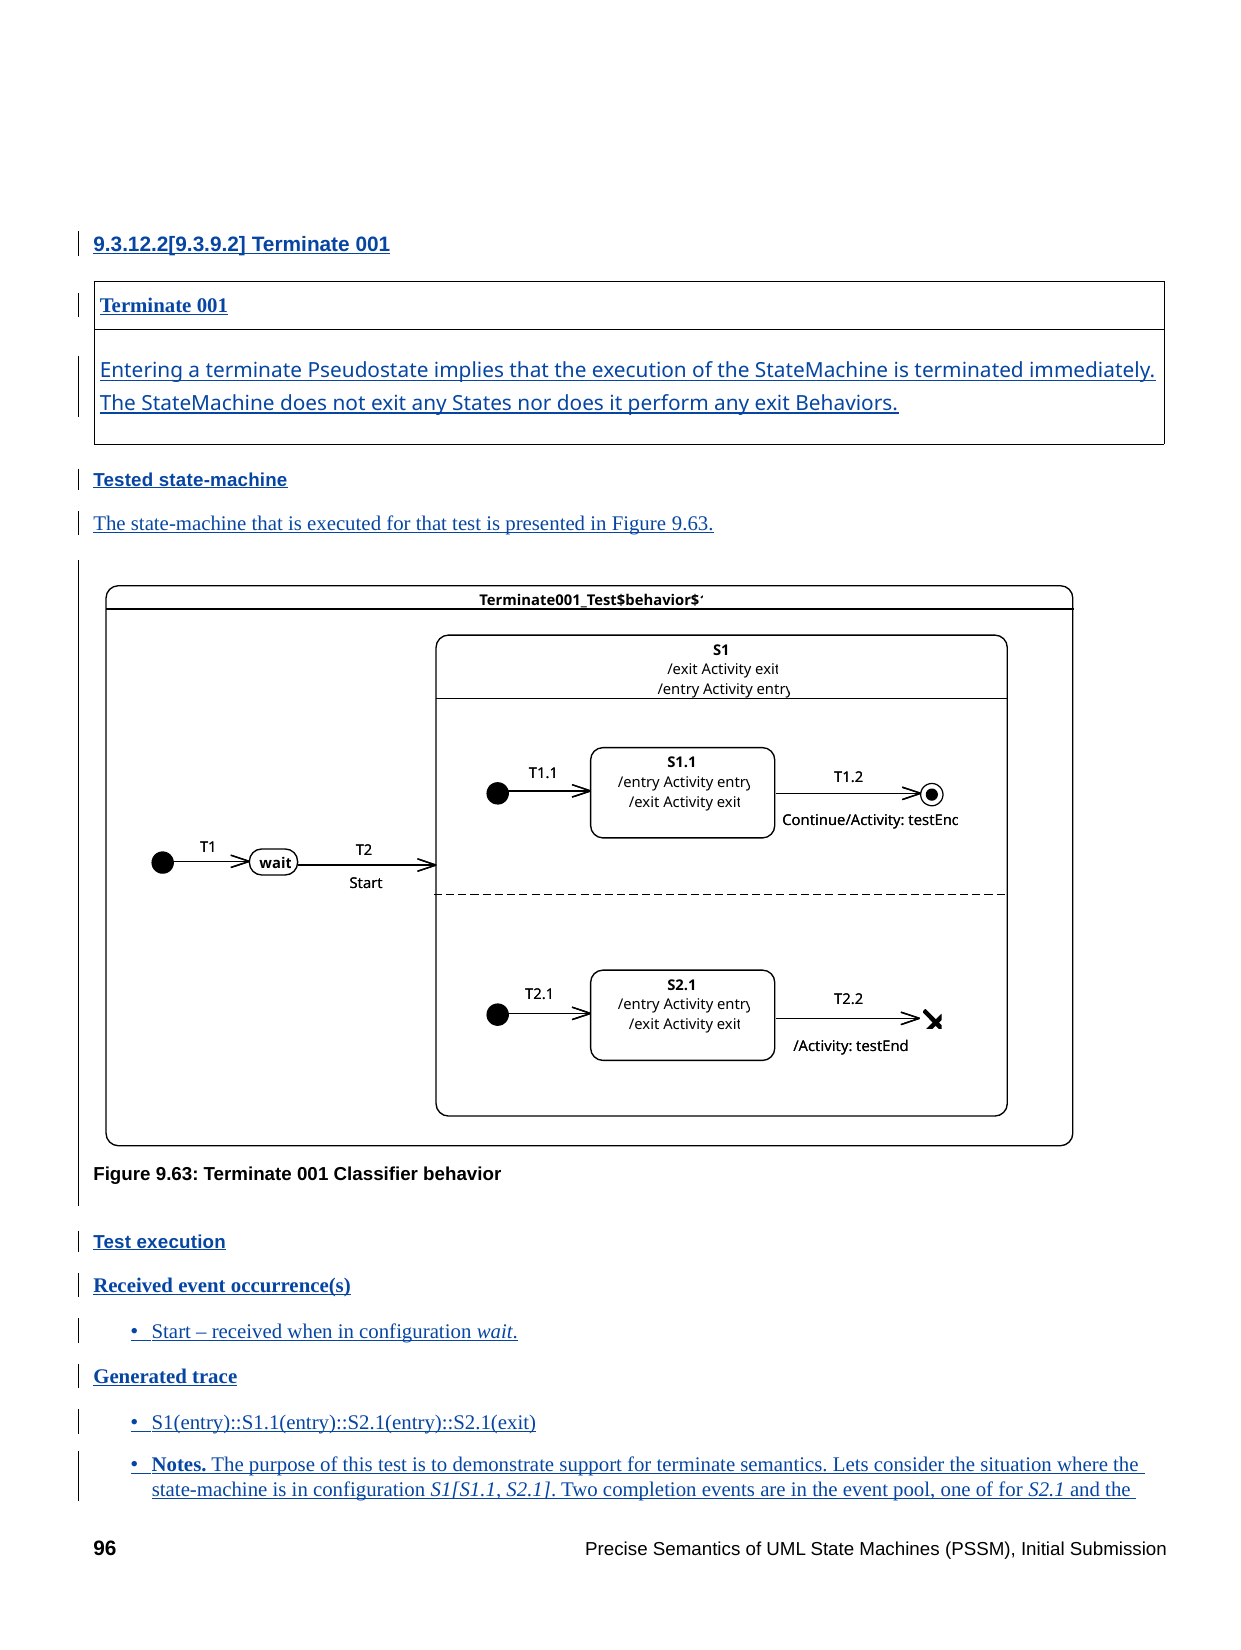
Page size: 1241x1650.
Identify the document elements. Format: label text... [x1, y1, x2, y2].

list Start – received when in configuration wait. [131, 1318, 1164, 1343]
text Generated trace [93, 1364, 1164, 1388]
text Received event occurrence(s) [93, 1273, 1164, 1297]
list Notes. The purpose of this test is to demonstrate support for terminate semantics. Lets consider the situation where the state-machine is in configuration S1[S1.1, S2.1]. Two completion events are in the event pool, one of for S2.1 and the [131, 1451, 1164, 1501]
list S1(entry)::S1.1(entry)::S2.1(entry)::S2.1(exit) [131, 1409, 1164, 1434]
subtitle Terminate 001 [93, 231, 1164, 256]
table_cell Entering a terminate Pseudostate implies that the execution of the StateMachine is terminated immediately. The StateMachine does not exit any States nor does it perform any exit Behaviors. [95, 330, 1164, 443]
table_header Terminate 001 [95, 282, 1164, 329]
text The state-machine that is executed for that test is presented in Figure 9.63. [93, 511, 1164, 535]
text Figure 9.63: Terminate 001 Classifier behavior [93, 573, 1087, 1185]
subtitle Tested state-machine [93, 468, 1164, 490]
subtitle Test execution [93, 1231, 1164, 1252]
